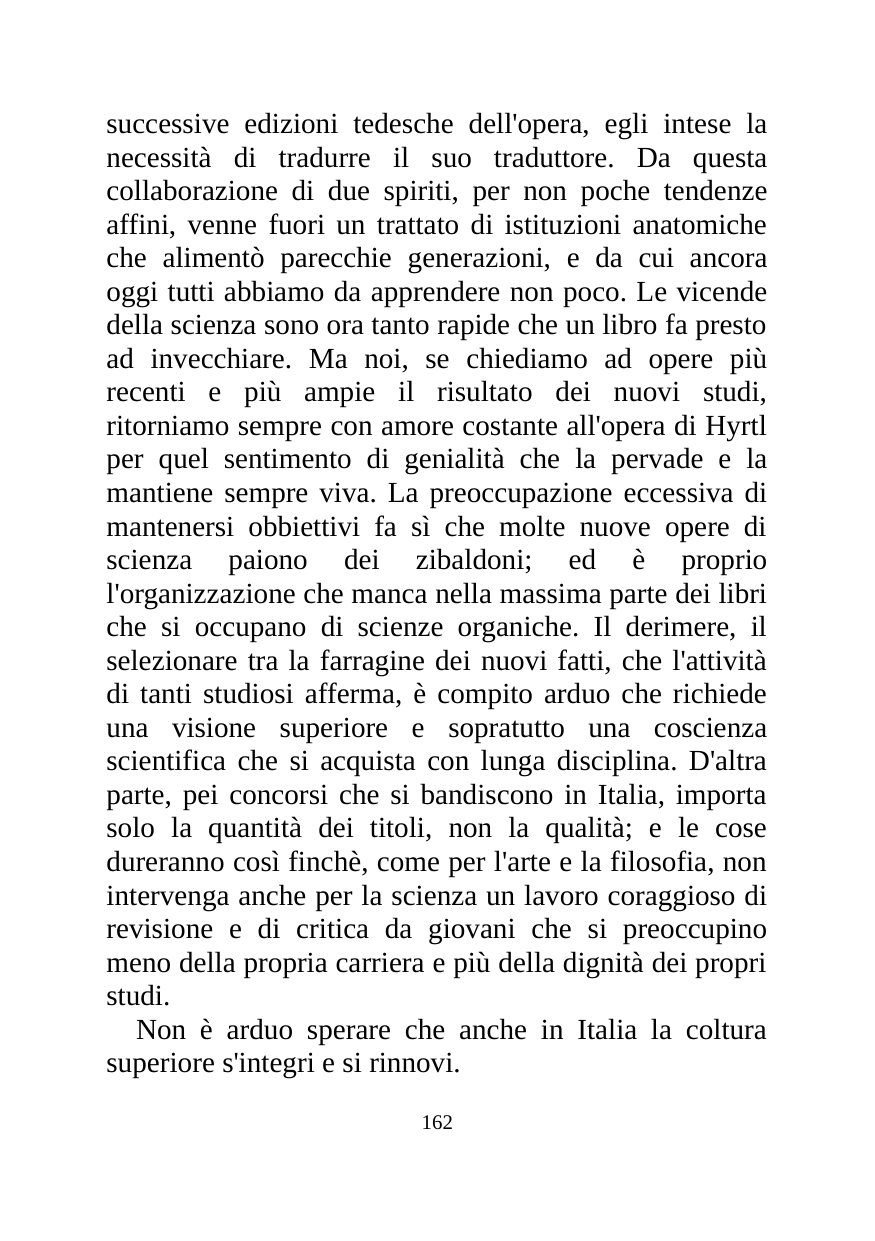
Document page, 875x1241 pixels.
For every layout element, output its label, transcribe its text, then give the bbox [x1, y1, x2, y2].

text Non è arduo sperare che anche in Italia la coltura superiore s'integri e si rinnovi. [106, 1012, 768, 1079]
text successive edizioni tedesche dell'opera, egli intese la necessità di tradurre il suo traduttore. Da questa collaborazione di due spiriti, per non poche tendenze affini, venne fuori un trattato di istituzioni anatomiche che alimentò parecchie generazioni, e da cui ancora oggi tutti abbiamo da apprendere non poco. Le vicende della scienza sono ora tanto rapide che un libro fa presto ad invecchiare. Ma noi, se chiediamo ad opere più recenti e più ampie il risultato dei nuovi studi, ritorniamo sempre con amore costante all'opera di Hyrtl per quel sentimento di genialità che la pervade e la mantiene sempre viva. La preoccupazione eccessiva di mantenersi obbiettivi fa sì che molte nuove opere di scienza paiono dei zibaldoni; ed è proprio l'organizzazione che manca nella massima parte dei libri che si occupano di scienze organiche. Il derimere, il selezionare tra la farragine dei nuovi fatti, che l'attività di tanti studiosi afferma, è compito arduo che richiede una visione superiore e sopratutto una coscienza scientifica che si acquista con lunga disciplina. D'altra parte, pei concorsi che si bandiscono in Italia, importa solo la quantità dei titoli, non la qualità; e le cose dureranno così finchè, come per l'arte e la filosofia, non intervenga anche per la scienza un lavoro coraggioso di revisione e di critica da giovani che si preoccupino meno della propria carriera e più della dignità dei propri studi. [106, 106, 768, 1012]
